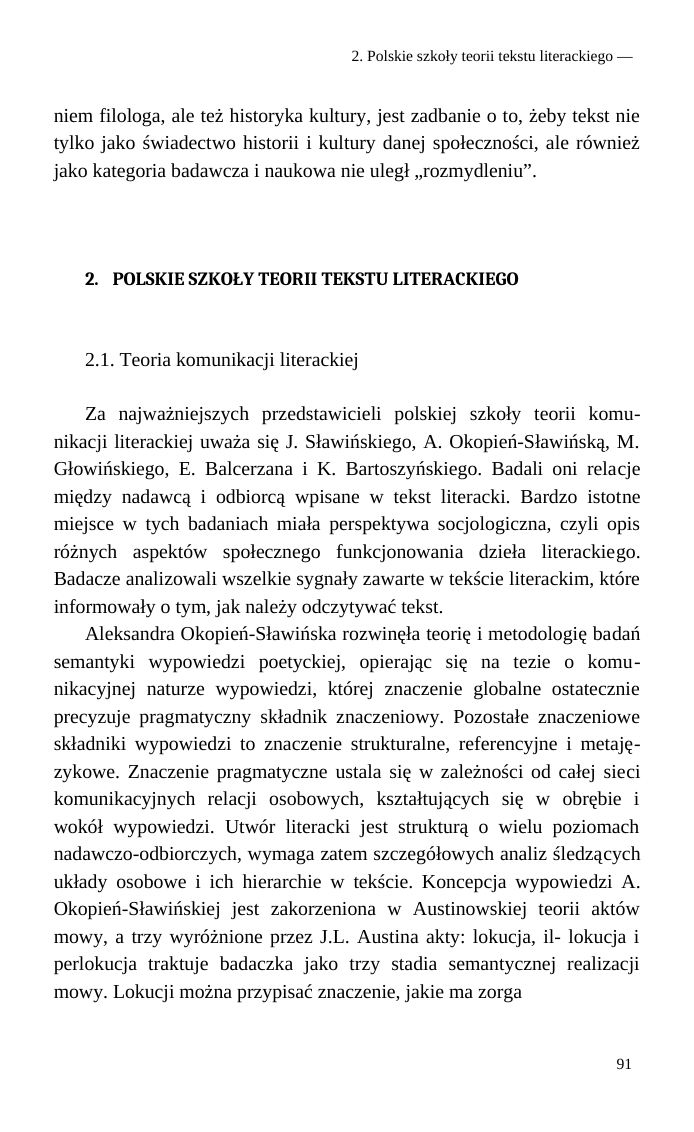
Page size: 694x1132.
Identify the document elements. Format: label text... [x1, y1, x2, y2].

text niem filologa, ale też historyka kultury, jest zadbanie o to, żeby tekst nie tylko jako świadectwo historii i kultury danej społeczności, ale również jako kategoria badawcza i naukowa nie uległ „rozmydleniu”. [53, 104, 640, 182]
text 2.1. Teoria komunikacji literackiej [53, 348, 640, 371]
text Aleksandra Okopień-Sławińska rozwinęła teorię i metodologię ba­dań semantyki wypowiedzi poetyckiej, opierając się na tezie o komu­nikacyjnej naturze wypowiedzi, której znaczenie globalne ostatecznie precyzuje pragmatyczny składnik znaczeniowy. Pozostałe znaczeniowe składniki wypowiedzi to znaczenie strukturalne, referencyjne i metaję­zykowe. Znaczenie pragmatyczne ustala się w zależności od całej sie­ci komunikacyjnych relacji osobowych, kształtujących się w obrębie i wokół wypowiedzi. Utwór literacki jest strukturą o wielu poziomach nadawczo-odbiorczych, wymaga zatem szczegółowych analiz śledzą­cych układy osobowe i ich hierarchie w tekście. Koncepcja wypowie­dzi A. Okopień-Sławińskiej jest zakorzeniona w Austinowskiej teorii aktów mowy, a trzy wyróżnione przez J.L. Austina akty: lokucja, il- lokucja i perlokucja traktuje badaczka jako trzy stadia semantycznej realizacji mowy. Lokucji można przypisać znaczenie, jakie ma zorga­ [53, 622, 640, 1003]
text 2. Polskie szkoły teorii tekstu literackiego — [351, 47, 640, 65]
text 91 [616, 1055, 636, 1073]
subtitle 2. POLSKIE SZKOŁY TEORII TEKSTU LITERACKIEGO [53, 269, 640, 290]
text Za najważniejszych przedstawicieli polskiej szkoły teorii komu­nikacji literackiej uważa się J. Sławińskiego, A. Okopień-Sławińską, M. Głowińskiego, E. Balcerzana i K. Bartoszyńskiego. Badali oni rela­cje między nadawcą i odbiorcą wpisane w tekst literacki. Bardzo istot­ne miejsce w tych badaniach miała perspektywa socjologiczna, czyli opis różnych aspektów społecznego funkcjonowania dzieła literackie­go. Badacze analizowali wszelkie sygnały zawarte w tekście literackim, które informowały o tym, jak należy odczytywać tekst. [53, 402, 640, 618]
